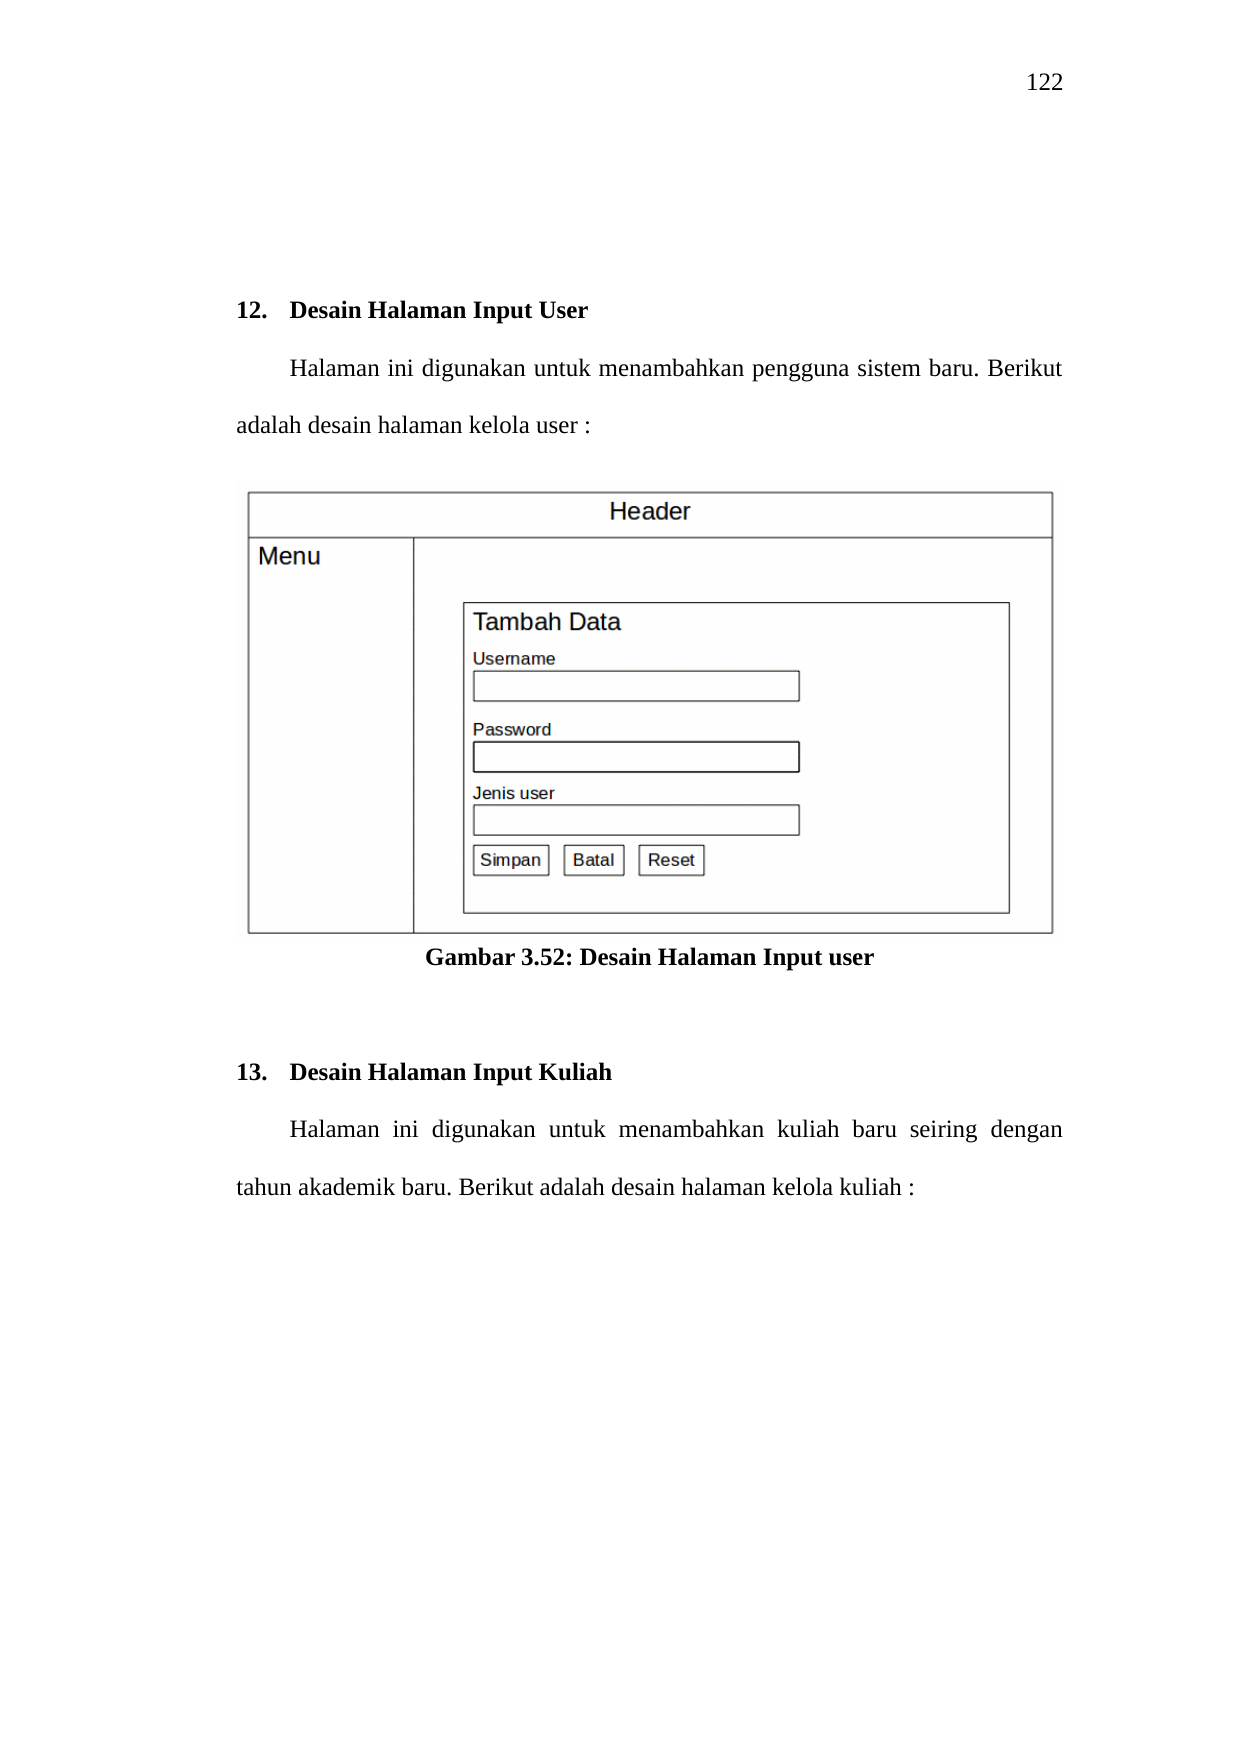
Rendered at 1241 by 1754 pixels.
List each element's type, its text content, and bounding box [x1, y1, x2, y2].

list Desain Halaman Input User [236, 295, 1063, 324]
text Gambar 3.52: Desain Halaman Input user [236, 943, 1063, 971]
text Halaman ini digunakan untuk menambahkan kuliah baru seiring dengan tahun akademik baru. Berikut adalah desain halaman kelola kuliah : [236, 1114, 1063, 1201]
list Desain Halaman Input Kuliah [236, 1057, 1063, 1086]
picture [236, 480, 1064, 943]
text Halaman ini digunakan untuk menambahkan pengguna sistem baru. Berikut adalah desain halaman kelola user : [236, 353, 1063, 439]
